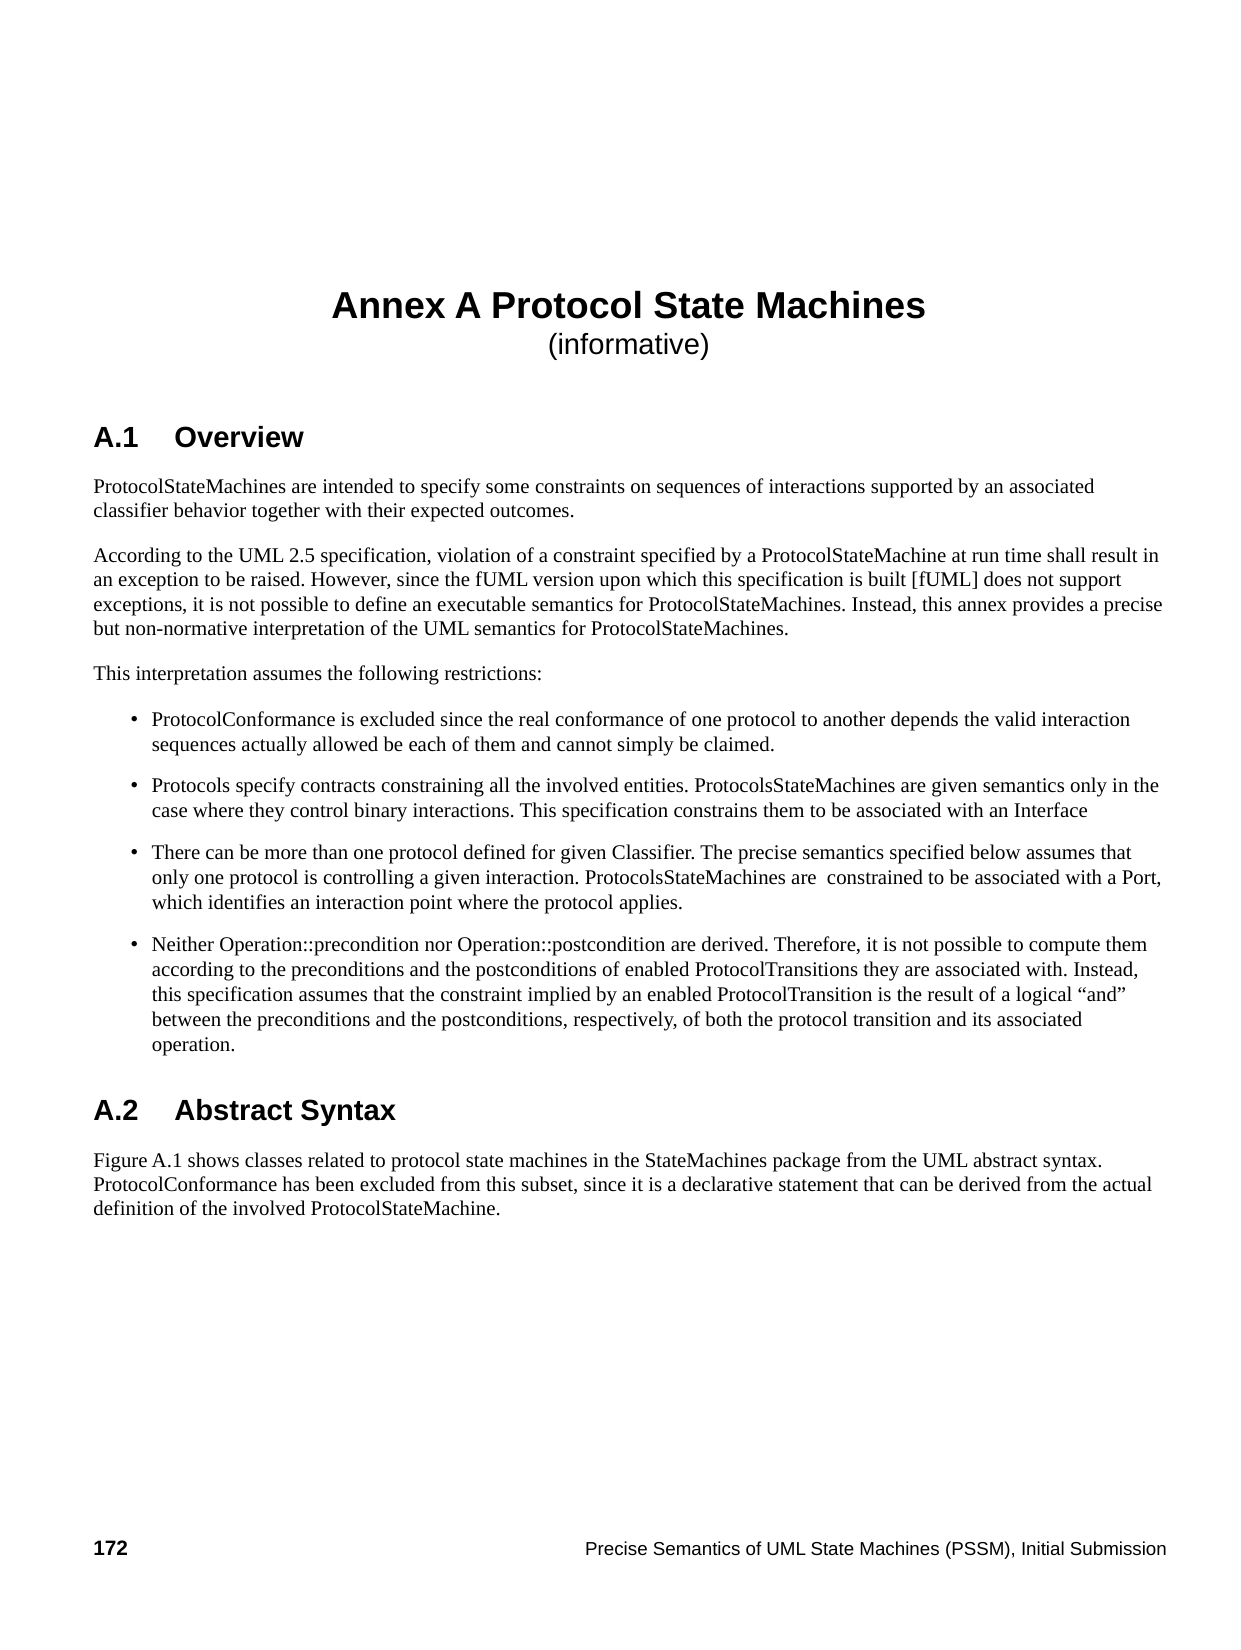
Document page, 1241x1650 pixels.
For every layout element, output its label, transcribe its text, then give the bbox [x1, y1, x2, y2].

list There can be more than one protocol defined for given Classifier. The precise semantics specified below assumes that only one protocol is controlling a given interaction. ProtocolsStateMachines are constrained to be associated with a Port, which identifies an interaction point where the protocol applies. [131, 839, 1164, 914]
text (informative) [93, 327, 1164, 360]
text Figure A.1 shows classes related to protocol state machines in the StateMachines package from the UML abstract syntax. ProtocolConformance has been excluded from this subset, since it is a declarative statement that can be derived from the actual definition of the involved ProtocolStateMachine. [93, 1148, 1164, 1220]
text ProtocolStateMachines are intended to specify some constraints on sequences of interactions supported by an associated classifier behavior together with their expected outcomes. [93, 474, 1164, 522]
subtitle Overview [93, 418, 1164, 453]
text According to the UML 2.5 specification, violation of a constraint specified by a ProtocolStateMachine at run time shall result in an exception to be raised. However, since the fUML version upon which this specification is built [fUML] does not support exceptions, it is not possible to define an executable semantics for ProtocolStateMachines. Instead, this annex provides a precise but non-normative interpretation of the UML semantics for ProtocolStateMachines. [93, 543, 1164, 639]
list ProtocolConformance is excluded since the real conformance of one protocol to another depends the valid interaction sequences actually allowed be each of them and cannot simply be claimed. [131, 706, 1164, 756]
list Protocols specify contracts constraining all the involved entities. ProtocolsStateMachines are given semantics only in the case where they control binary interactions. This specification constrains them to be associated with an Interface [131, 772, 1164, 822]
text This interpretation assumes the following restrictions: [93, 661, 1164, 685]
subtitle Abstract Syntax [93, 1091, 1164, 1127]
subtitle Protocol State Machines [93, 283, 1164, 327]
list Neither Operation::precondition nor Operation::postcondition are derived. Therefore, it is not possible to compute them according to the preconditions and the postconditions of enabled ProtocolTransitions they are associated with. Instead, this specification assumes that the constraint implied by an enabled ProtocolTransition is the result of a logical “and” between the preconditions and the postconditions, respectively, of both the protocol transition and its associated operation. [131, 931, 1164, 1056]
